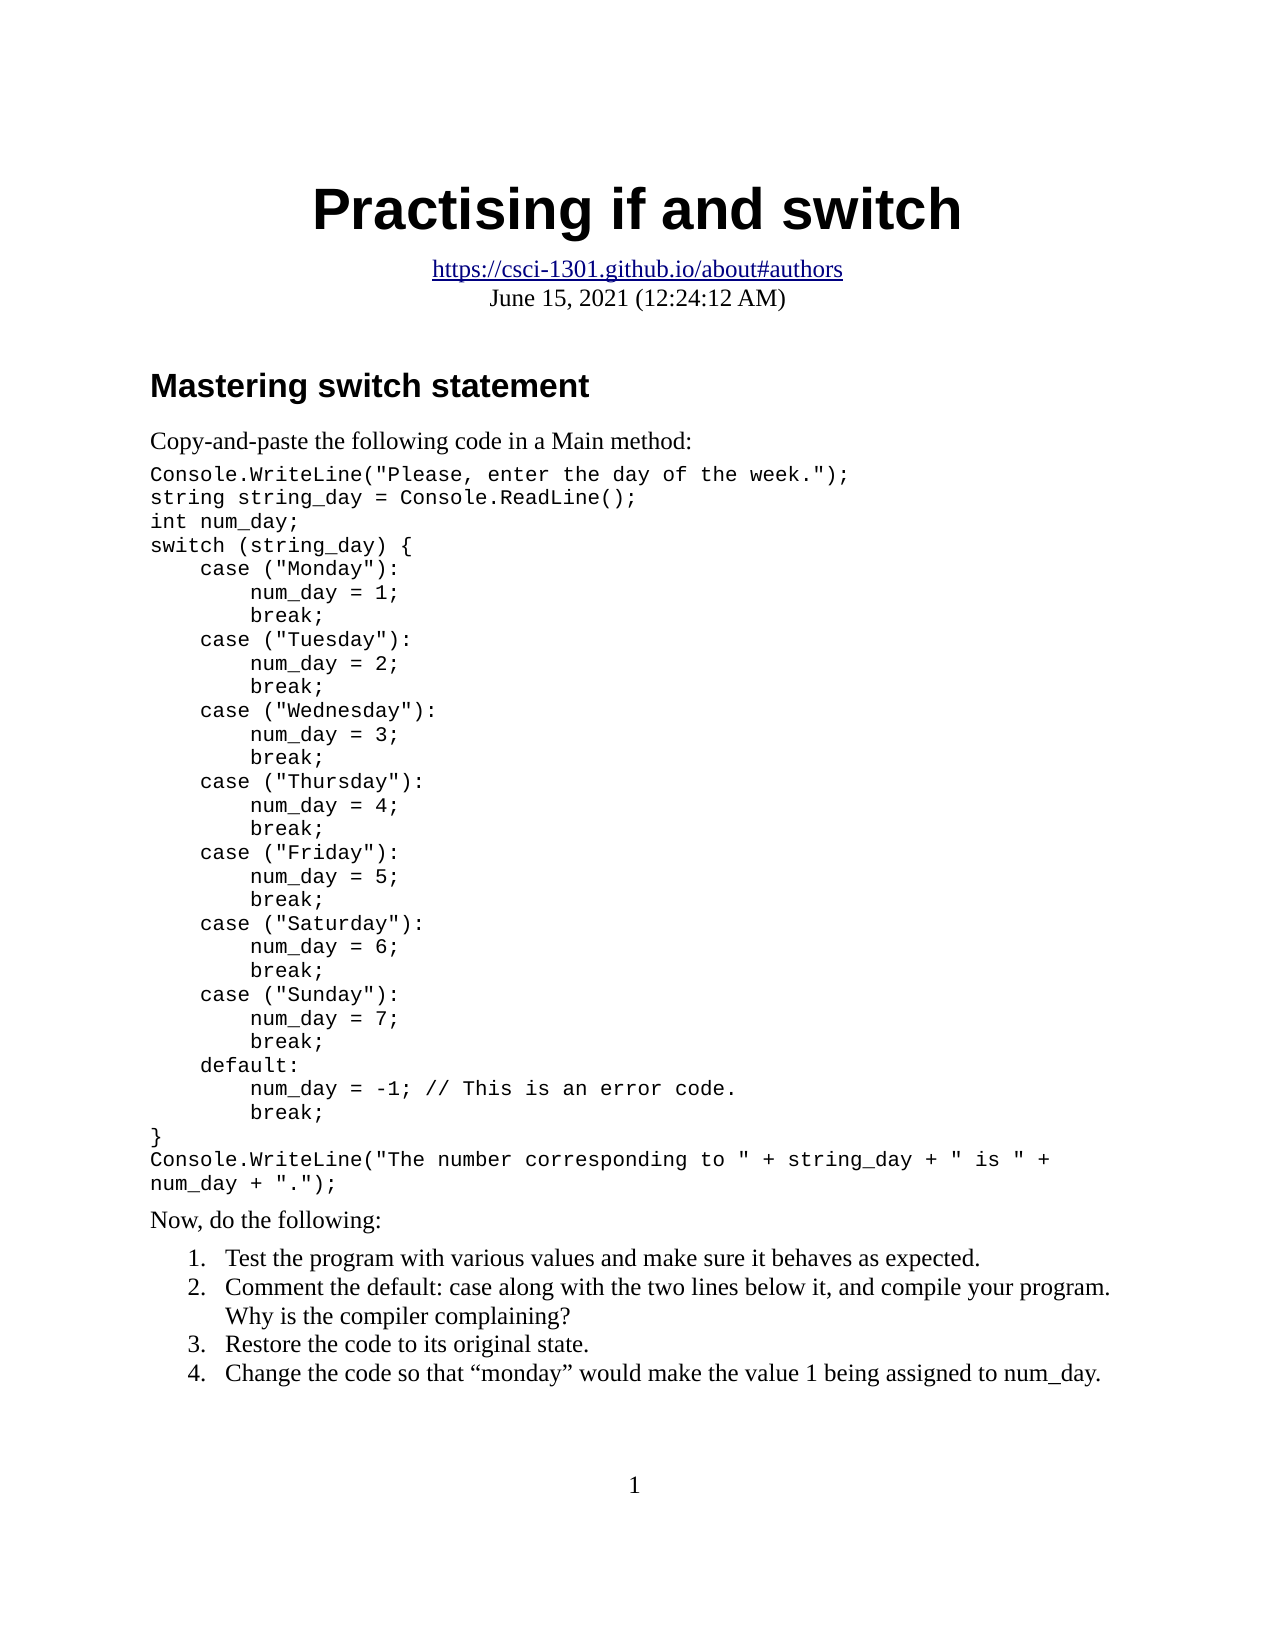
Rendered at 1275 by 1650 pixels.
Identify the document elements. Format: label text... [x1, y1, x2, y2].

text case ("Monday"): [150, 558, 1125, 582]
text Now, do the following: [150, 1206, 1125, 1234]
text break; [150, 747, 1125, 771]
list Change the code so that “monday” would make the value 1 being assigned to num_day. [187, 1358, 1125, 1387]
list Restore the code to its original state. [187, 1329, 1125, 1358]
text num_day = 3; [150, 724, 1125, 747]
text Console.WriteLine("The number corresponding to " + string_day + " is " + num_day + "."); [150, 1149, 1125, 1197]
list Test the program with various values and make sure it behaves as expected. [187, 1243, 1125, 1272]
text num_day = 6; [150, 937, 1125, 960]
text case ("Tuesday"): [150, 629, 1125, 653]
text case ("Friday"): [150, 842, 1125, 866]
text int num_day; [150, 511, 1125, 534]
text case ("Wednesday"): [150, 700, 1125, 724]
text https://csci-1301.github.io/about#authors [150, 254, 1125, 283]
text case ("Thursday"): [150, 771, 1125, 795]
text break; [150, 1031, 1125, 1055]
text string string_day = Console.ReadLine(); [150, 487, 1125, 511]
text break; [150, 1102, 1125, 1126]
text break; [150, 960, 1125, 984]
text num_day = -1; // This is an error code. [150, 1078, 1125, 1102]
text num_day = 1; [150, 582, 1125, 606]
text break; [150, 889, 1125, 913]
text num_day = 4; [150, 795, 1125, 818]
text Copy-and-paste the following code in a Main method: [150, 426, 1125, 455]
subtitle Mastering switch statement [150, 366, 1125, 404]
text Console.WriteLine("Please, enter the day of the week."); [150, 464, 1125, 487]
text case ("Saturday"): [150, 913, 1125, 937]
text case ("Sunday"): [150, 984, 1125, 1007]
text } [150, 1126, 1125, 1149]
title Practising if and switch [150, 175, 1125, 242]
text default: [150, 1055, 1125, 1078]
text break; [150, 676, 1125, 700]
text break; [150, 818, 1125, 842]
text June 15, 2021 (12:24:12 AM) [150, 283, 1125, 312]
text num_day = 7; [150, 1007, 1125, 1031]
text break; [150, 606, 1125, 629]
text switch (string_day) { [150, 534, 1125, 558]
text num_day = 2; [150, 653, 1125, 676]
text num_day = 5; [150, 866, 1125, 889]
list Comment the default: case along with the two lines below it, and compile your program. Why is the compiler complaining? [187, 1272, 1125, 1329]
